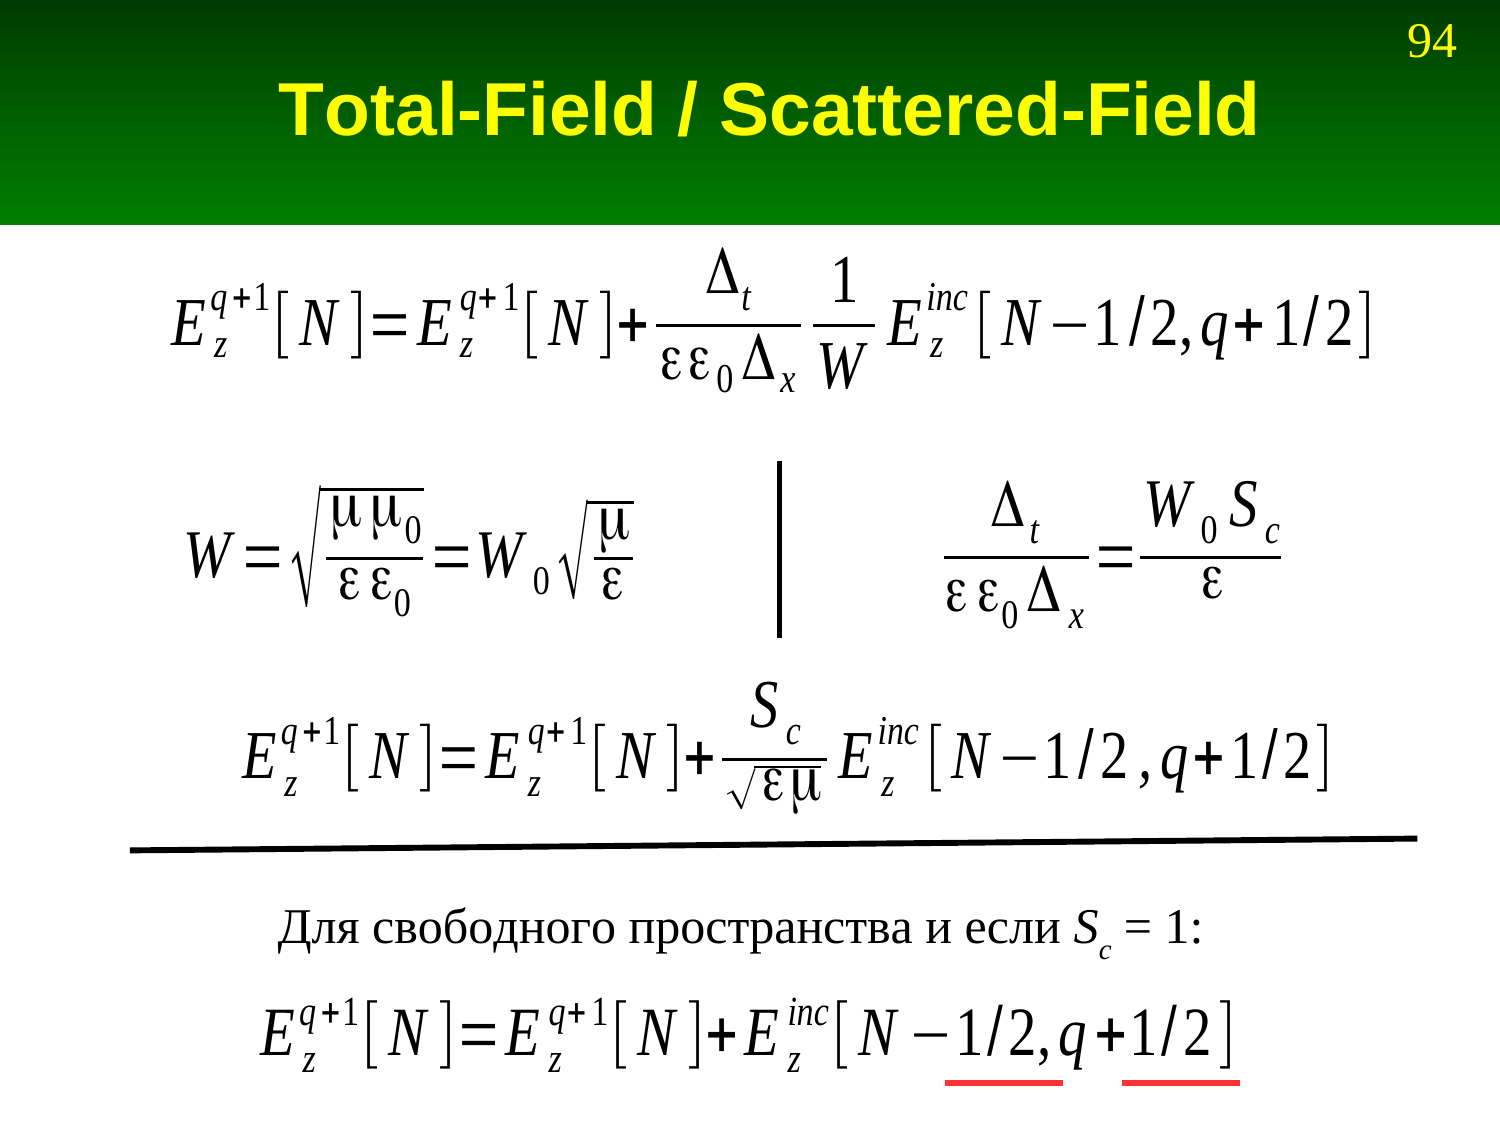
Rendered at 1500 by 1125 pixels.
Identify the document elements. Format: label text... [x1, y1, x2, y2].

chart [224, 667, 1346, 821]
chart [153, 242, 1388, 405]
chart [169, 484, 650, 625]
text_box Для свободного пространства и если Sc = 1: [262, 885, 1219, 973]
chart [926, 466, 1300, 638]
chart [242, 986, 1247, 1083]
title Total-Field / Scattered-Field [100, 7, 1441, 204]
